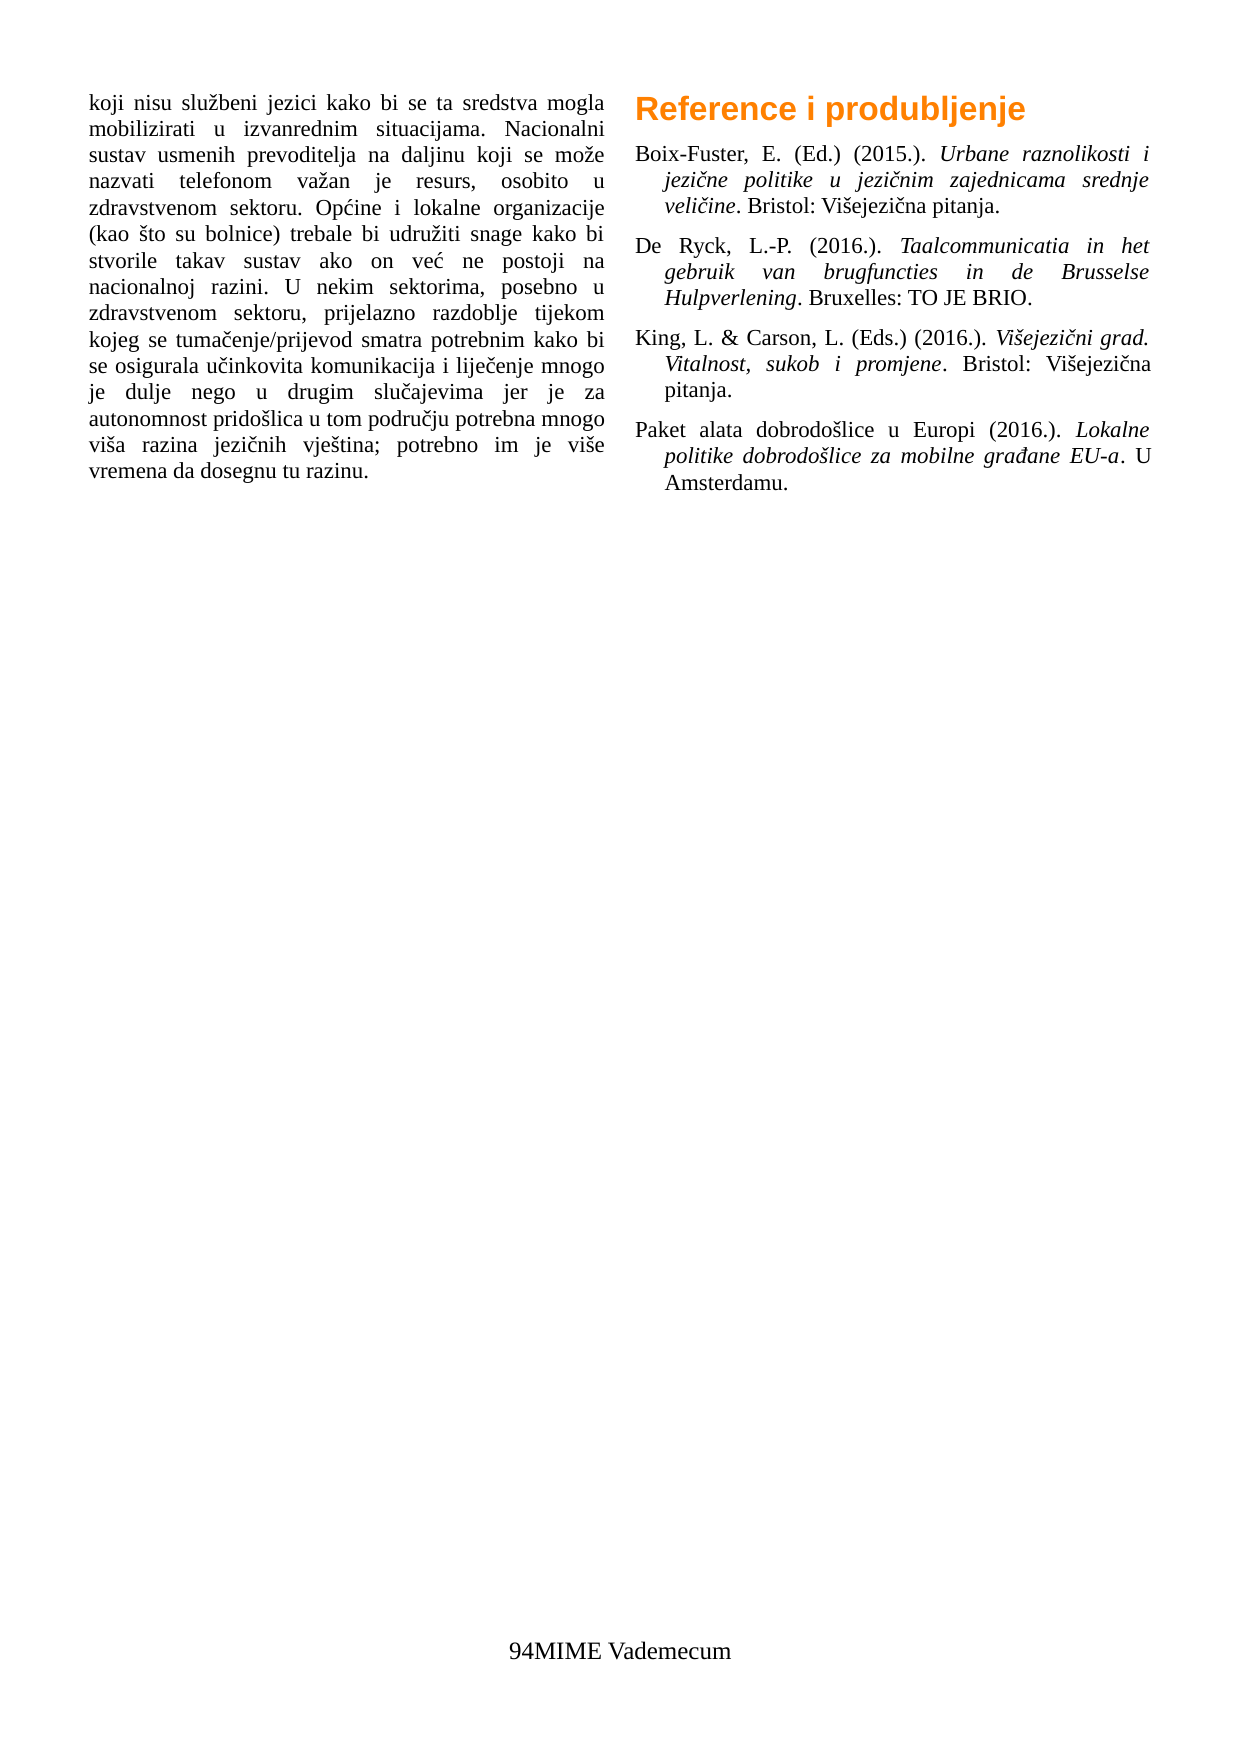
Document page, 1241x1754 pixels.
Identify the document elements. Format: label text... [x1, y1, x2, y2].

subtitle Reference i produbljenje [635, 88, 1152, 127]
text King, L. & Carson, L. (Eds.) (2016.). Višejezični grad. Vitalnost, sukob i promjene. Bristol: Višejezična pitanja. [635, 324, 1152, 403]
text koji nisu službeni jezici kako bi se ta sredstva mogla mobilizirati u izvanrednim situacijama. Nacionalni sustav usmenih prevoditelja na daljinu koji se može nazvati telefonom važan je resurs, osobito u zdravstvenom sektoru. Općine i lokalne organizacije (kao što su bolnice) trebale bi udružiti snage kako bi stvorile takav sustav ako on već ne postoji na nacionalnoj razini. U nekim sektorima, posebno u zdravstvenom sektoru, prijelazno razdoblje tijekom kojeg se tumačenje/prijevod smatra potrebnim kako bi se osigurala učinkovita komunikacija i liječenje mnogo je dulje nego u drugim slučajevima jer je za autonomnost pridošlica u tom području potrebna mnogo viša razina jezičnih vještina; potrebno im je više vremena da dosegnu tu razinu. [88, 88, 605, 484]
text De Ryck, L.-P. (2016.). Taalcommunicatia in het gebruik van brugfuncties in de Brusselse Hulpverlening. Bruxelles: TO JE BRIO. [635, 232, 1152, 311]
text Paket alata dobrodošlice u Europi (2016.). Lokalne politike dobrodošlice za mobilne građane EU-a. U Amsterdamu. [635, 416, 1152, 495]
text Boix-Fuster, E. (Ed.) (2015.). Urbane raznolikosti i jezične politike u jezičnim zajednicama srednje veličine. Bristol: Višejezična pitanja. [635, 140, 1152, 219]
